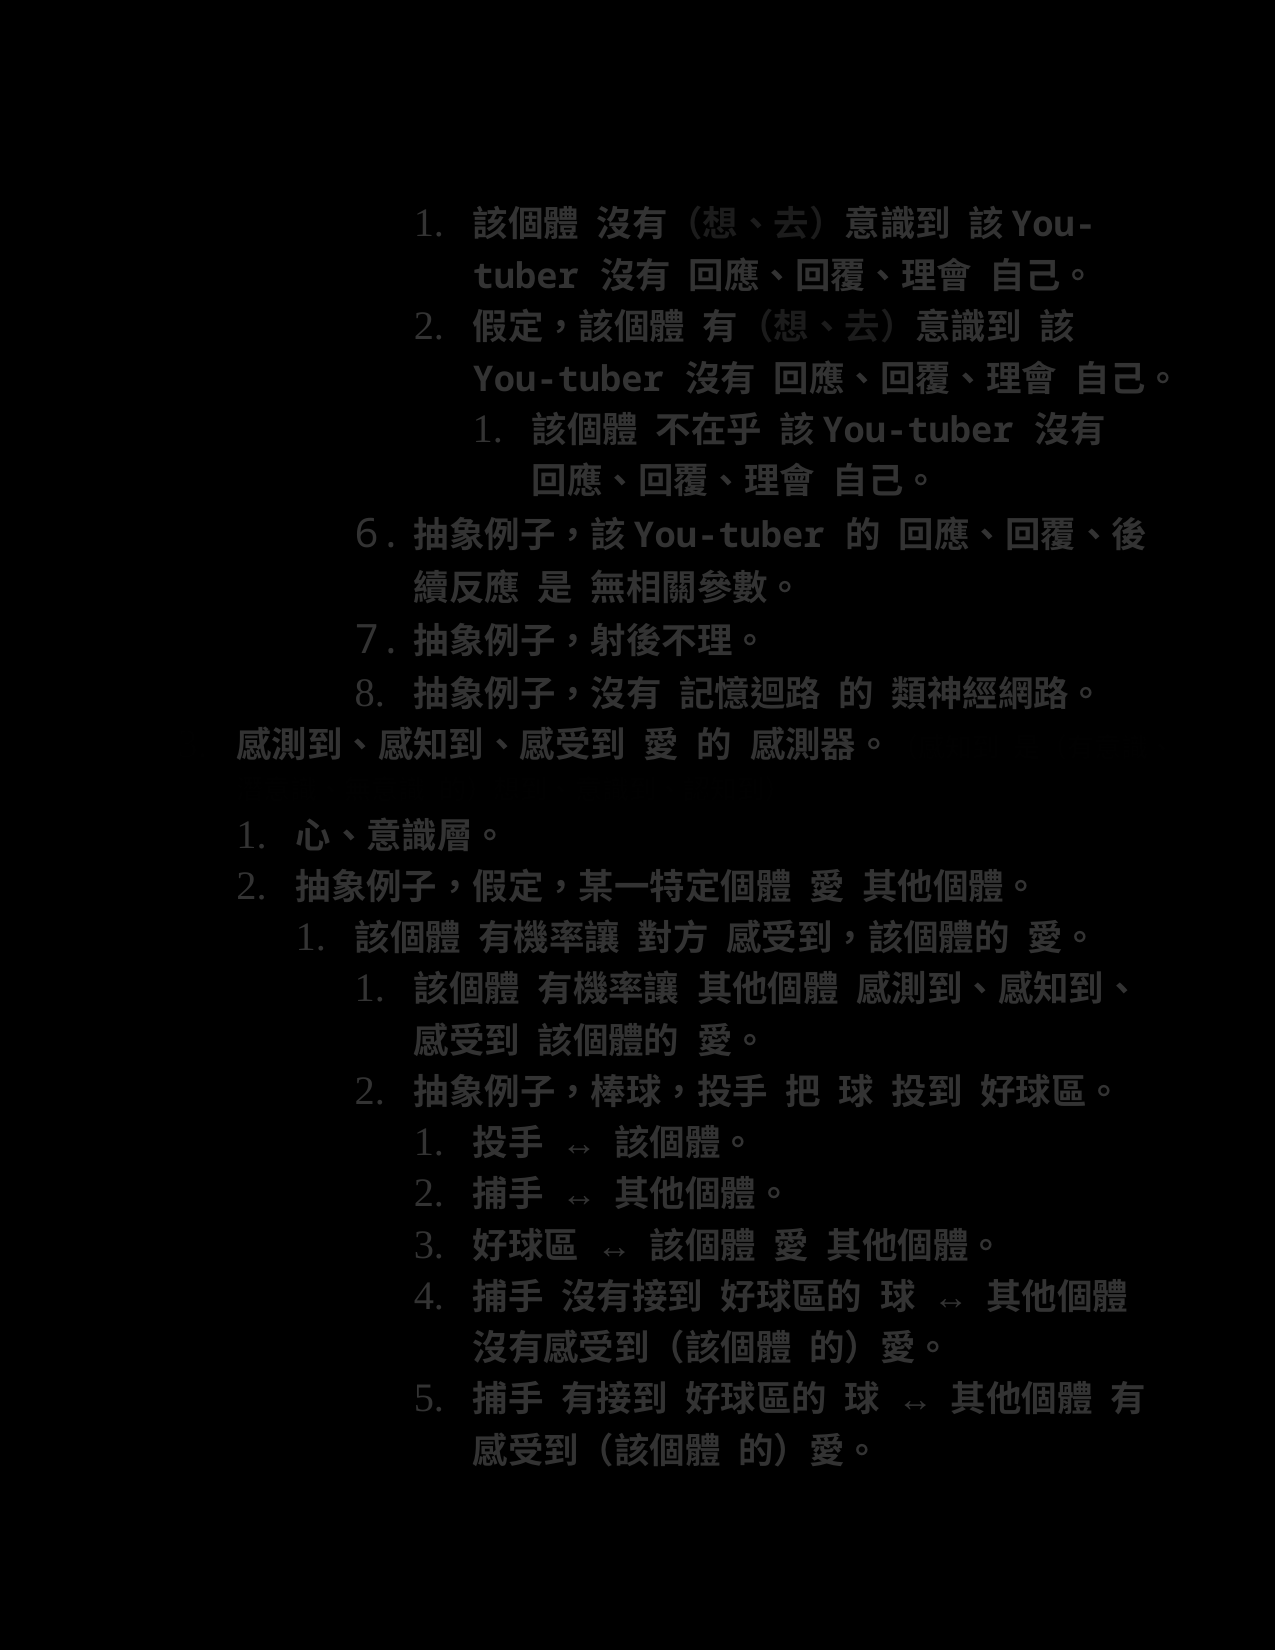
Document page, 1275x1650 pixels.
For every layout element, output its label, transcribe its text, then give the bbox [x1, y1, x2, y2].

list 假定，該個體 有（想、去）意識到 該You-tuber 沒有 回應、回覆、理會 自己。 [413, 298, 1157, 401]
list 抽象例子，射後不理。 [354, 610, 1157, 665]
list 該個體 沒有（想、去）意識到 該You-tuber 沒有 回應、回覆、理會 自己。 [413, 196, 1157, 298]
list 該個體 有機率讓 對方 感受到，該個體的 愛。 [295, 909, 1157, 961]
list 抽象例子，棒球，投手 把 球 投到 好球區。 [354, 1063, 1157, 1114]
list 心、意識層。 [236, 807, 1157, 858]
list 抽象例子，假定，某一特定個體 愛 其他個體。 [236, 858, 1157, 909]
list 該個體 有機率讓 其他個體 感測到、感知到、感受到 該個體的 愛。 [354, 961, 1157, 1063]
list 捕手 ↔ 其他個體。 [413, 1166, 1157, 1217]
list 抽象例子，該You-tuber 的 回應、回覆、後續反應 是 無相關參數。 [354, 504, 1157, 610]
list 該個體 不在乎 該You-tuber 沒有 回應、回覆、理會 自己。 [472, 401, 1157, 504]
list 好球區 ↔ 該個體 愛 其他個體。 [413, 1217, 1157, 1268]
list 感測到、感知到、感受到 愛 的 感測器。（感知到 是（有意識、潛意識、無意識 的）想到、意識到、認知到） [177, 717, 1157, 807]
list 投手 ↔ 該個體。 [413, 1114, 1157, 1166]
list 捕手 有接到 好球區的 球 ↔ 其他個體 有感受到（該個體 的）愛。 [413, 1371, 1157, 1473]
list 捕手 沒有接到 好球區的 球 ↔ 其他個體 沒有感受到（該個體 的）愛。 [413, 1268, 1157, 1371]
list 抽象例子，沒有 記憶迴路 的 類神經網路。 [354, 665, 1157, 717]
